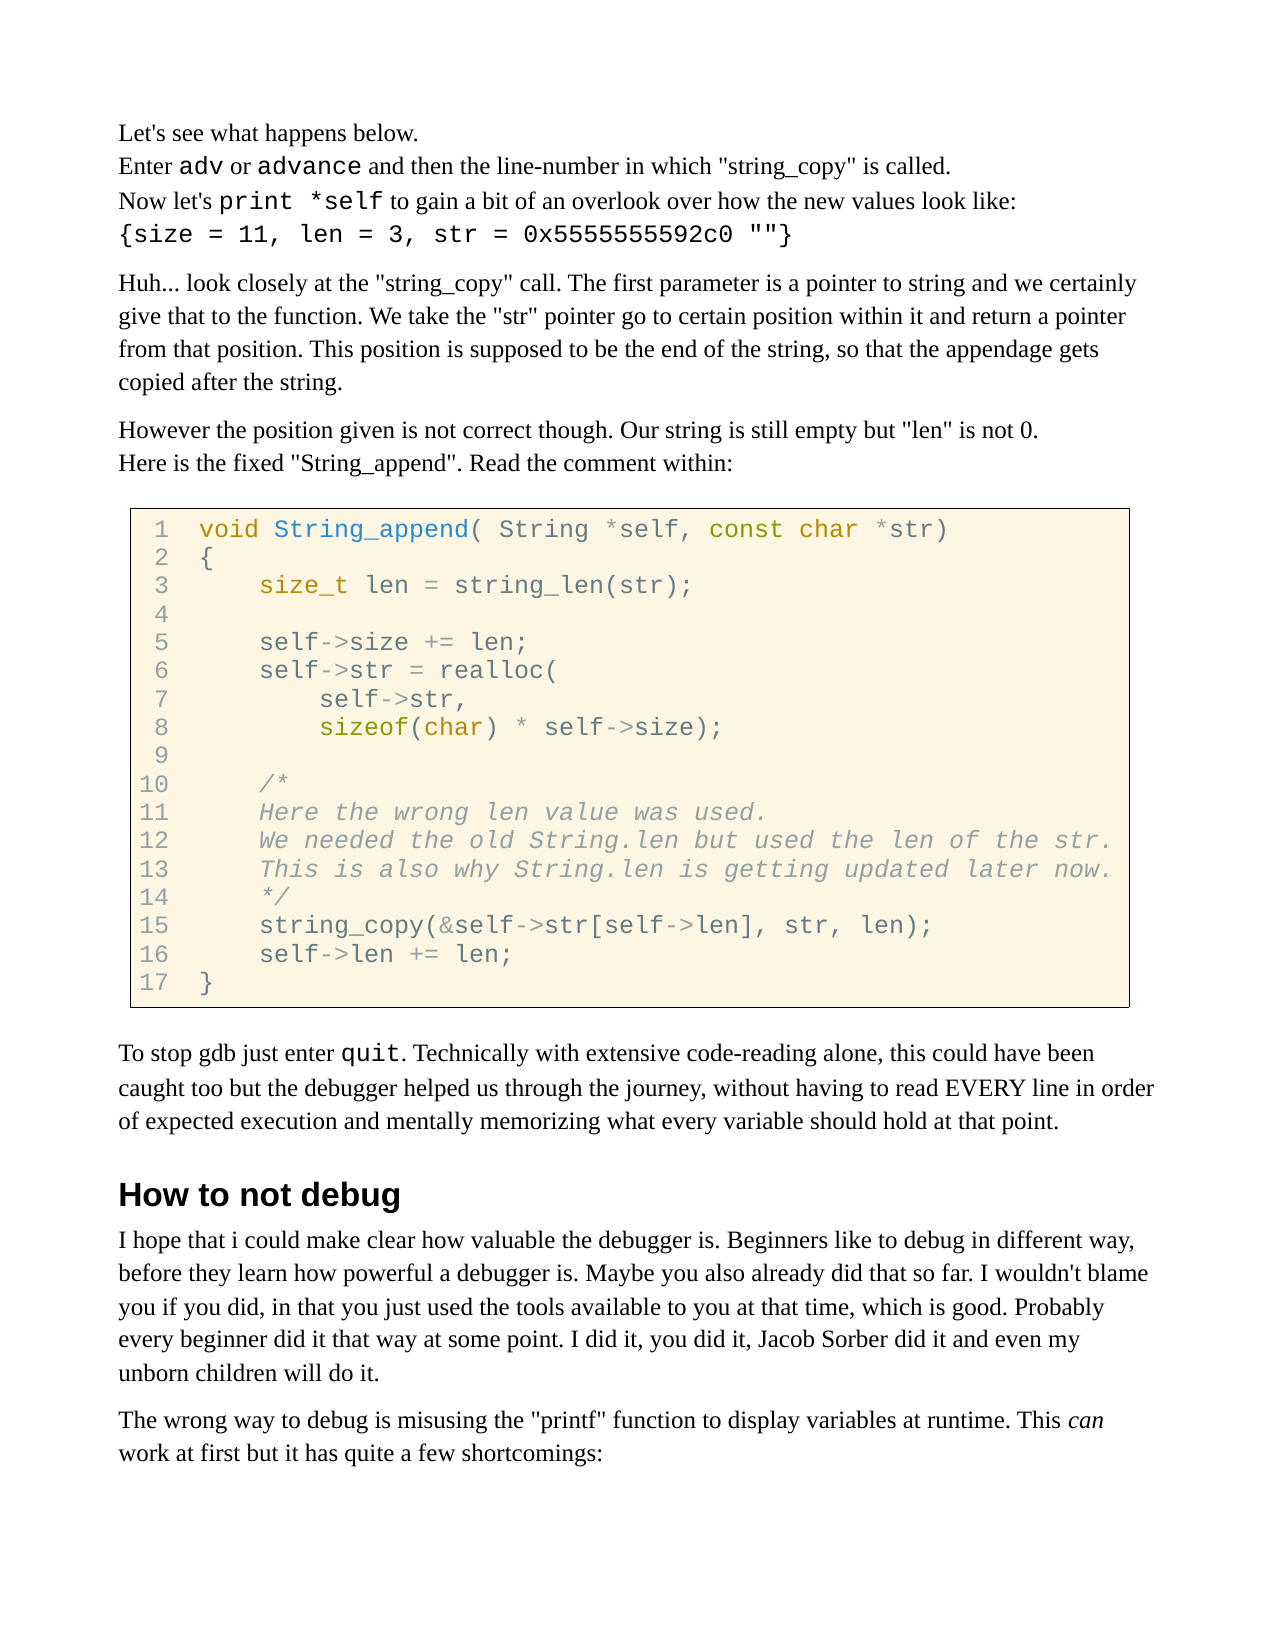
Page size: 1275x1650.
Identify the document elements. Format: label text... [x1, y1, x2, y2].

text 14 */ [139, 885, 1120, 913]
text 2 { [139, 545, 1120, 573]
text 9 [139, 743, 1120, 771]
text To stop gdb just enter quit. Technically with extensive code-reading alone, this could have been caught too but the debugger helped us through the journey, without having to read EVERY line in order of expected execution and mentally memorizing what every variable should hold at that point. [118, 1038, 1157, 1135]
text 3 size_t len = string_len(str); [139, 573, 1120, 601]
text Let's see what happens below. Enter adv or advance and then the line-number in which "string_copy" is called. Now let's print *self to gain a bit of an overlook over how the new values look like: {size = 11, len = 3, str = 0x5555555592c0 ""} [118, 118, 1157, 249]
text 12 We needed the old String.len but used the len of the str. [139, 828, 1120, 856]
text The wrong way to debug is misusing the "printf" function to display variables at runtime. This can work at first but it has quite a few shortcomings: [118, 1405, 1157, 1467]
text 1 void String_append( String *self, const char *str) [139, 516, 1120, 545]
subtitle How to not debug [118, 1174, 1157, 1213]
text 4 [139, 601, 1120, 630]
text 8 sizeof(char) * self->size); [139, 715, 1120, 743]
text 11 Here the wrong len value was used. [139, 800, 1120, 828]
text 6 self->str = realloc( [139, 658, 1120, 686]
text However the position given is not correct though. Our string is still empty but "len" is not 0. Here is the fixed "String_append". Read the comment within: [118, 415, 1157, 477]
text 5 self->size += len; [139, 630, 1120, 658]
text 7 self->str, [139, 686, 1120, 715]
text 15 string_copy(&self->str[self->len], str, len); [139, 913, 1120, 941]
text 16 self->len += len; [139, 941, 1120, 970]
text 17 } [139, 970, 1120, 998]
text 10 /* [139, 771, 1120, 800]
text I hope that i could make clear how valuable the debugger is. Beginners like to debug in different way, before they learn how powerful a debugger is. Maybe you also already did that so far. I wouldn't blame you if you did, in that you just used the tools available to you at that time, which is good. Probably every beginner did it that way at some point. I did it, you did it, Jacob Sorber did it and even my unborn children will do it. [118, 1226, 1157, 1386]
text Huh... look closely at the "string_copy" call. The first parameter is a pointer to string and we certainly give that to the function. We take the "str" pointer go to certain position within it and return a pointer from that position. This position is supposed to be the end of the string, so that the appendage gets copied after the string. [118, 268, 1157, 396]
text 13 This is also why String.len is getting updated later now. [139, 856, 1120, 885]
